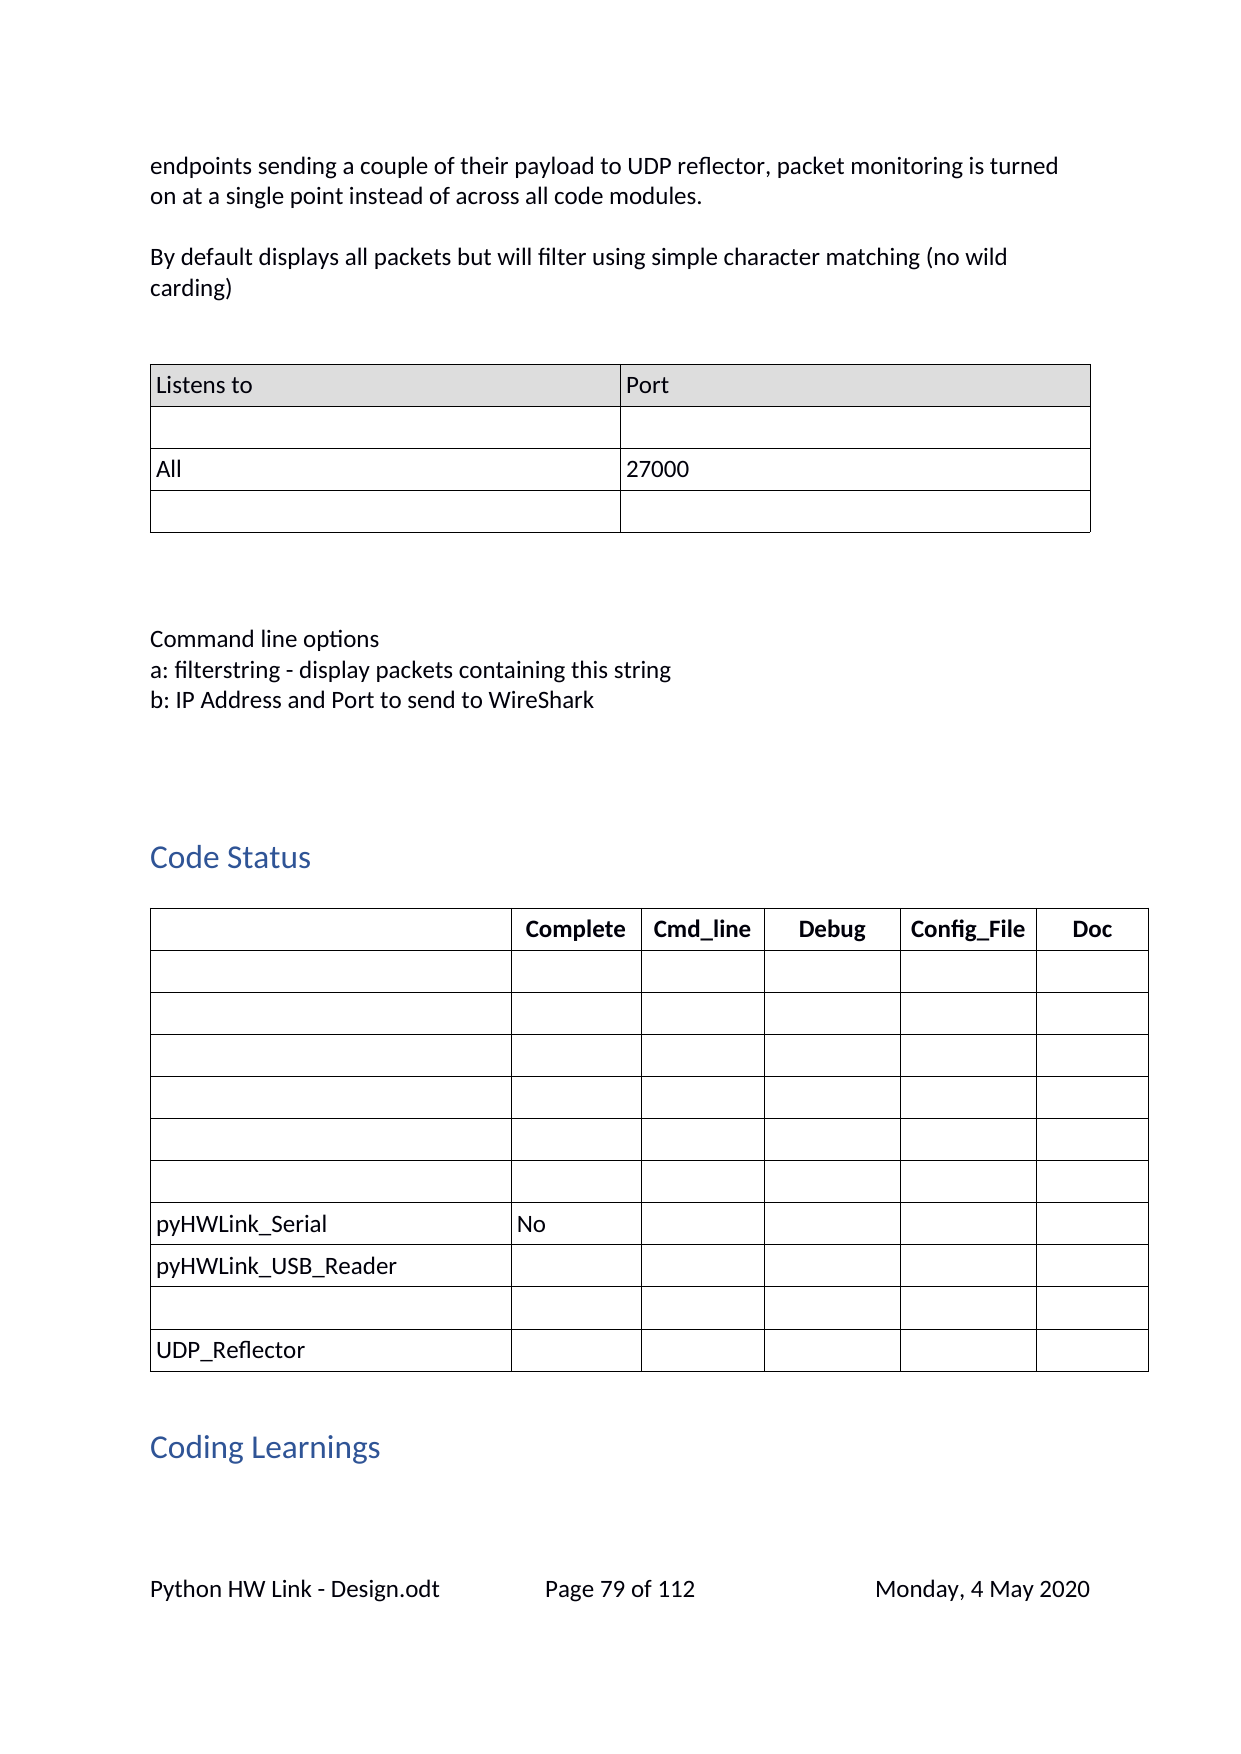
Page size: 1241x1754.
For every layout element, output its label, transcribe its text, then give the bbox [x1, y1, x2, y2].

table_cell [901, 993, 1036, 1034]
table_cell [642, 1330, 764, 1371]
table_header Port [621, 365, 1090, 406]
table_cell [765, 1119, 900, 1160]
table_cell [512, 1245, 641, 1286]
table_cell [151, 1077, 511, 1118]
text a: filterstring - display packets containing this string [150, 654, 1090, 685]
table_cell [512, 1035, 641, 1076]
table_cell [1037, 1035, 1148, 1076]
table_cell [765, 1035, 900, 1076]
subtitle Coding Learnings [150, 1426, 1090, 1467]
table_cell [621, 407, 1090, 448]
table_cell [901, 1330, 1036, 1371]
table_cell [1037, 1077, 1148, 1118]
table_cell No [512, 1203, 641, 1244]
text endpoints sending a couple of their payload to UDP reflector, packet monitoring is turned on at a single point instead of across all code modules. [150, 150, 1090, 211]
table_cell [512, 993, 641, 1034]
text By default displays all packets but will filter using simple character matching (no wild carding) [150, 242, 1090, 303]
table_cell [512, 1077, 641, 1118]
table_cell [151, 1035, 511, 1076]
table_cell [512, 1330, 641, 1371]
table_cell [901, 1245, 1036, 1286]
text Command line options [150, 624, 1090, 654]
table_cell pyHWLink_Serial [151, 1203, 511, 1244]
table_cell [151, 491, 620, 532]
table_cell [642, 1119, 764, 1160]
table_cell [765, 1330, 900, 1371]
table_cell [1037, 951, 1148, 992]
table_cell [901, 951, 1036, 992]
table_cell All [151, 449, 620, 490]
table_cell [642, 1035, 764, 1076]
table_cell pyHWLink_USB_Reader [151, 1245, 511, 1286]
table_cell [901, 1287, 1036, 1328]
table_cell [765, 951, 900, 992]
table_cell [1037, 993, 1148, 1034]
table_cell [642, 1203, 764, 1244]
table_cell [512, 1287, 641, 1328]
table_header Complete [512, 909, 641, 950]
table_cell [1037, 1245, 1148, 1286]
table_cell [151, 1119, 511, 1160]
table_cell [1037, 1203, 1148, 1244]
table_header Debug [765, 909, 900, 950]
table_header Listens to [151, 365, 620, 406]
table_cell [512, 1161, 641, 1202]
table_cell [642, 993, 764, 1034]
table_cell [642, 1077, 764, 1118]
table_cell [765, 993, 900, 1034]
table_cell [642, 1161, 764, 1202]
table_cell [901, 1203, 1036, 1244]
table_cell [765, 1161, 900, 1202]
table_cell [642, 1287, 764, 1328]
table_cell [151, 993, 511, 1034]
table_cell [1037, 1287, 1148, 1328]
table_cell [512, 1119, 641, 1160]
table_header Cmd_line [642, 909, 764, 950]
table_cell [765, 1287, 900, 1328]
table_cell [151, 407, 620, 448]
table_cell [151, 1161, 511, 1202]
table_cell [901, 1077, 1036, 1118]
table_cell [901, 1035, 1036, 1076]
text b: IP Address and Port to send to WireShark [150, 685, 1090, 715]
table_cell [901, 1161, 1036, 1202]
table_header [151, 909, 511, 950]
table_header Config_File [901, 909, 1036, 950]
table_cell [1037, 1119, 1148, 1160]
table_cell [1037, 1330, 1148, 1371]
table_cell [901, 1119, 1036, 1160]
table_cell [151, 951, 511, 992]
table_cell [642, 1245, 764, 1286]
table_cell 27000 [621, 449, 1090, 490]
table_cell [765, 1203, 900, 1244]
table_cell [642, 951, 764, 992]
table_cell UDP_Reflector [151, 1330, 511, 1371]
table_cell [512, 951, 641, 992]
table_cell [621, 491, 1090, 532]
subtitle Code Status [150, 836, 1090, 877]
table_cell [151, 1287, 511, 1328]
table_cell [765, 1245, 900, 1286]
table_header Doc [1037, 909, 1148, 950]
table_cell [765, 1077, 900, 1118]
table_cell [1037, 1161, 1148, 1202]
